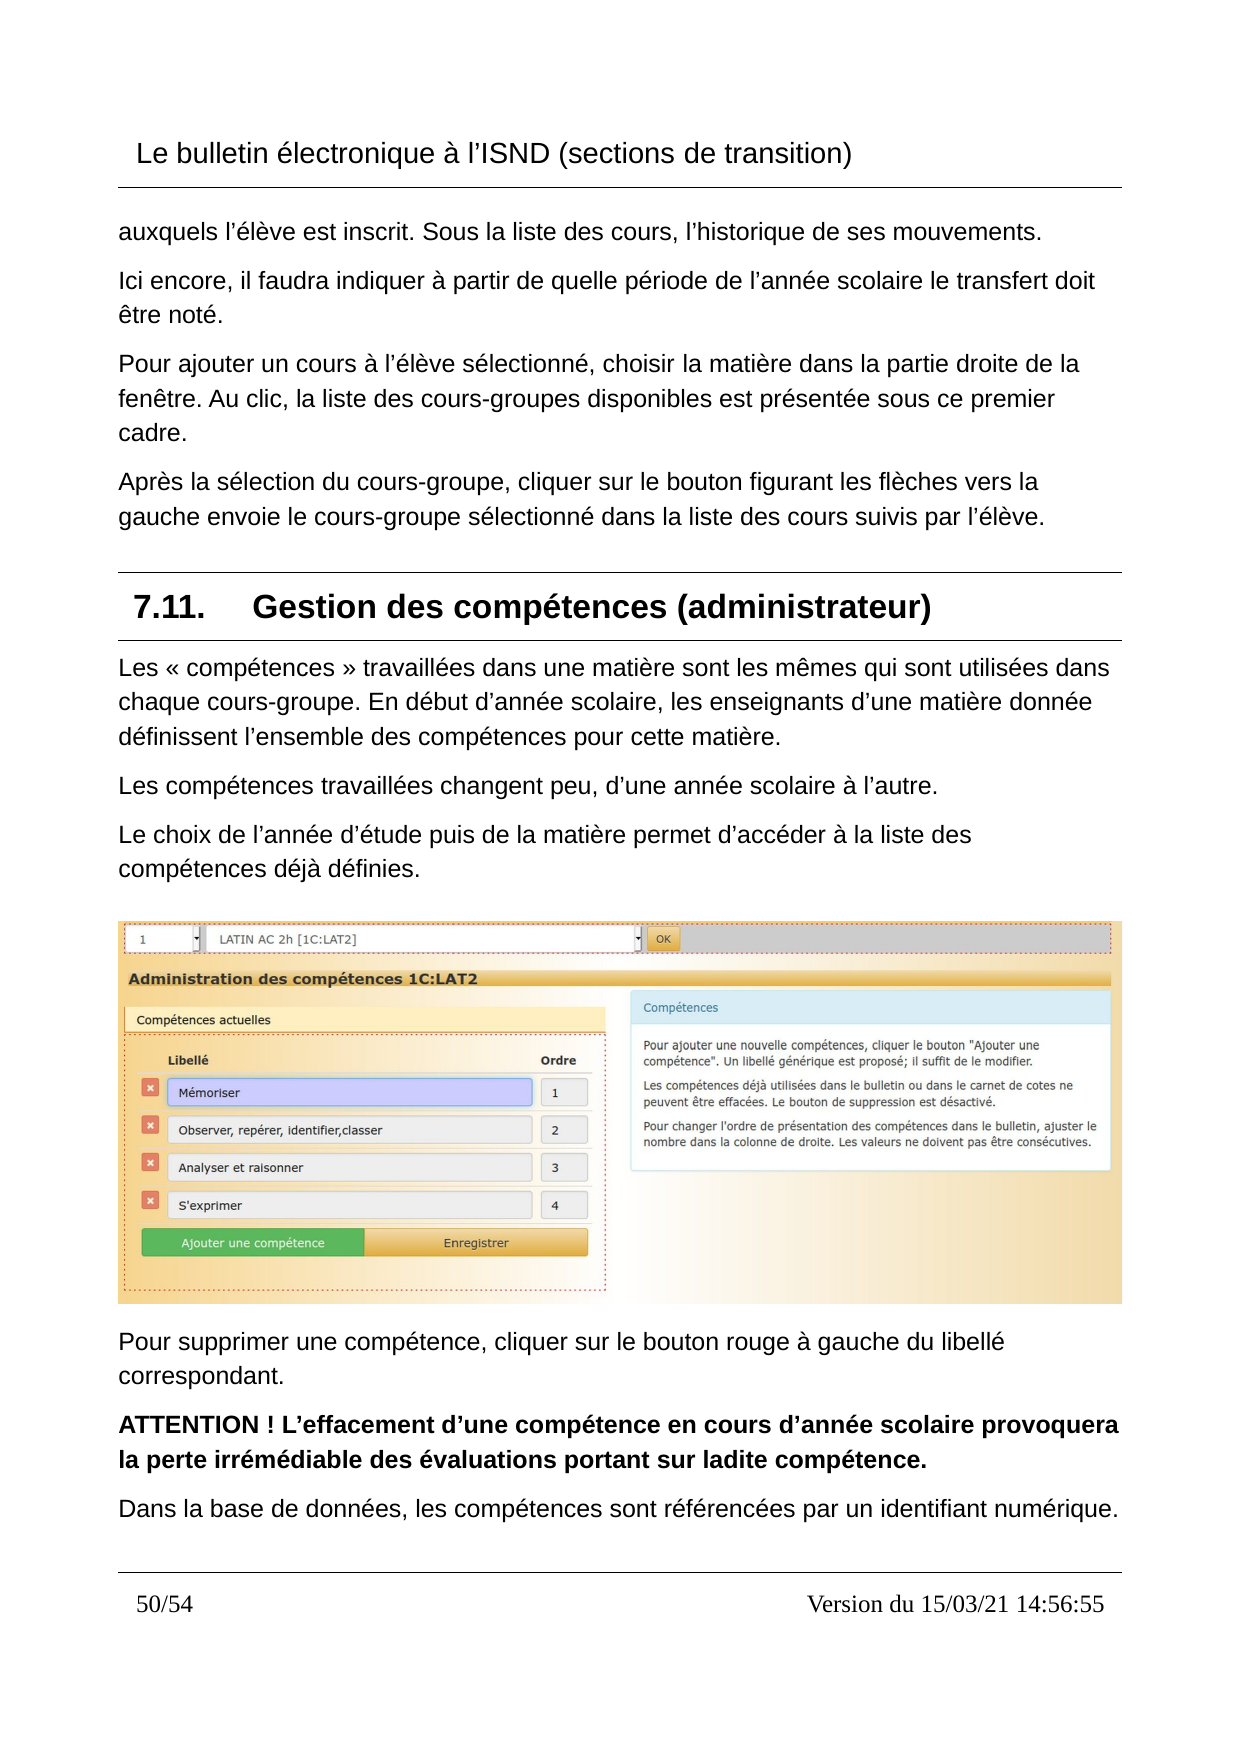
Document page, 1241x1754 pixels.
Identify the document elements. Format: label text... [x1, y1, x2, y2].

subtitle Gestion des compétences (administrateur) [118, 573, 1122, 640]
text Le choix de l’année d’étude puis de la matière permet d’accéder à la liste des compétences déjà définies. [118, 820, 1122, 883]
text Après la sélection du cours-groupe, cliquer sur le bouton figurant les flèches vers la gauche envoie le cours-groupe sélectionné dans la liste des cours suivis par l’élève. [118, 467, 1122, 531]
text Pour supprimer une compétence, cliquer sur le bouton rouge à gauche du libellé correspondant. [118, 1304, 1122, 1390]
text Ici encore, il faudra indiquer à partir de quelle période de l’année scolaire le transfert doit être noté. [118, 266, 1122, 329]
text Pour ajouter un cours à l’élève sélectionné, choisir la matière dans la partie droite de la fenêtre. Au clic, la liste des cours-groupes disponibles est présentée sous ce premier cadre. [118, 349, 1122, 447]
picture [118, 921, 1123, 1304]
text [118, 903, 1122, 921]
text auxquels l’élève est inscrit. Sous la liste des cours, l’historique de ses mouvements. [118, 217, 1122, 245]
text Les « compétences » travaillées dans une matière sont les mêmes qui sont utilisées dans chaque cours-groupe. En début d’année scolaire, les enseignants d’une matière donnée définissent l’ensemble des compétences pour cette matière. [118, 653, 1122, 750]
text Les compétences travaillées changent peu, d’une année scolaire à l’autre. [118, 771, 1122, 799]
text Dans la base de données, les compétences sont référencées par un identifiant numérique. [118, 1494, 1122, 1522]
text ATTENTION ! L’effacement d’une compétence en cours d’année scolaire provoquera la perte irrémédiable des évaluations portant sur ladite compétence. [118, 1410, 1122, 1473]
